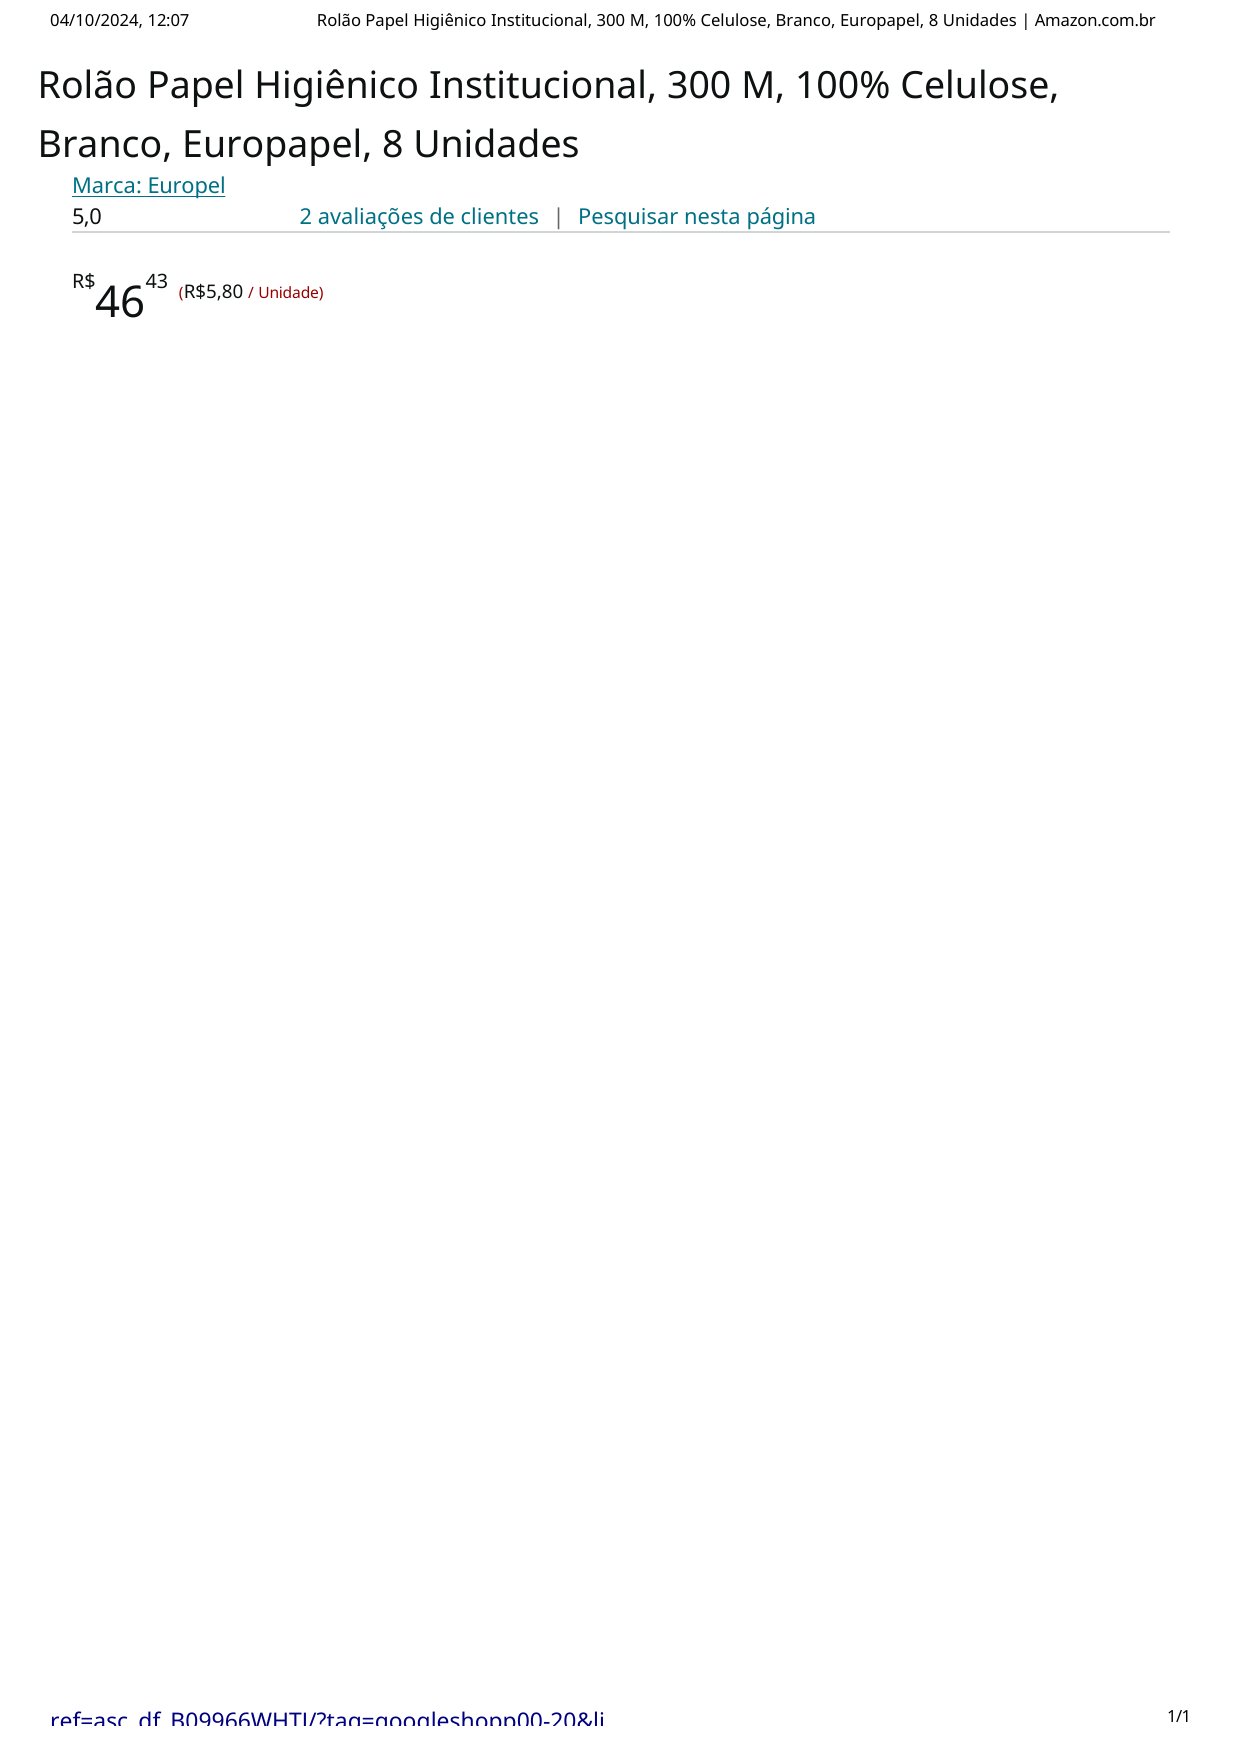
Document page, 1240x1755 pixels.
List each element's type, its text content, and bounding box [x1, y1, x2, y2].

text Marca: Europel [72, 176, 1192, 198]
text R$4643 (R$5,80 / Unidade) [72, 252, 1192, 330]
text 04/10/2024, 12:07 Rolão Papel Higiênico Institucional, 300 M, 100% Celulose, Branco, Europapel, 8 Unidades | Amazon.com.br [50, 8, 1192, 31]
text 5,0 2 avaliações de clientes | Pesquisar nesta página [72, 201, 1192, 231]
subtitle Rolão Papel Higiênico Institucional, 300 M, 100% Celulose, Branco, Europapel, 8 Unidades [37, 58, 1181, 168]
